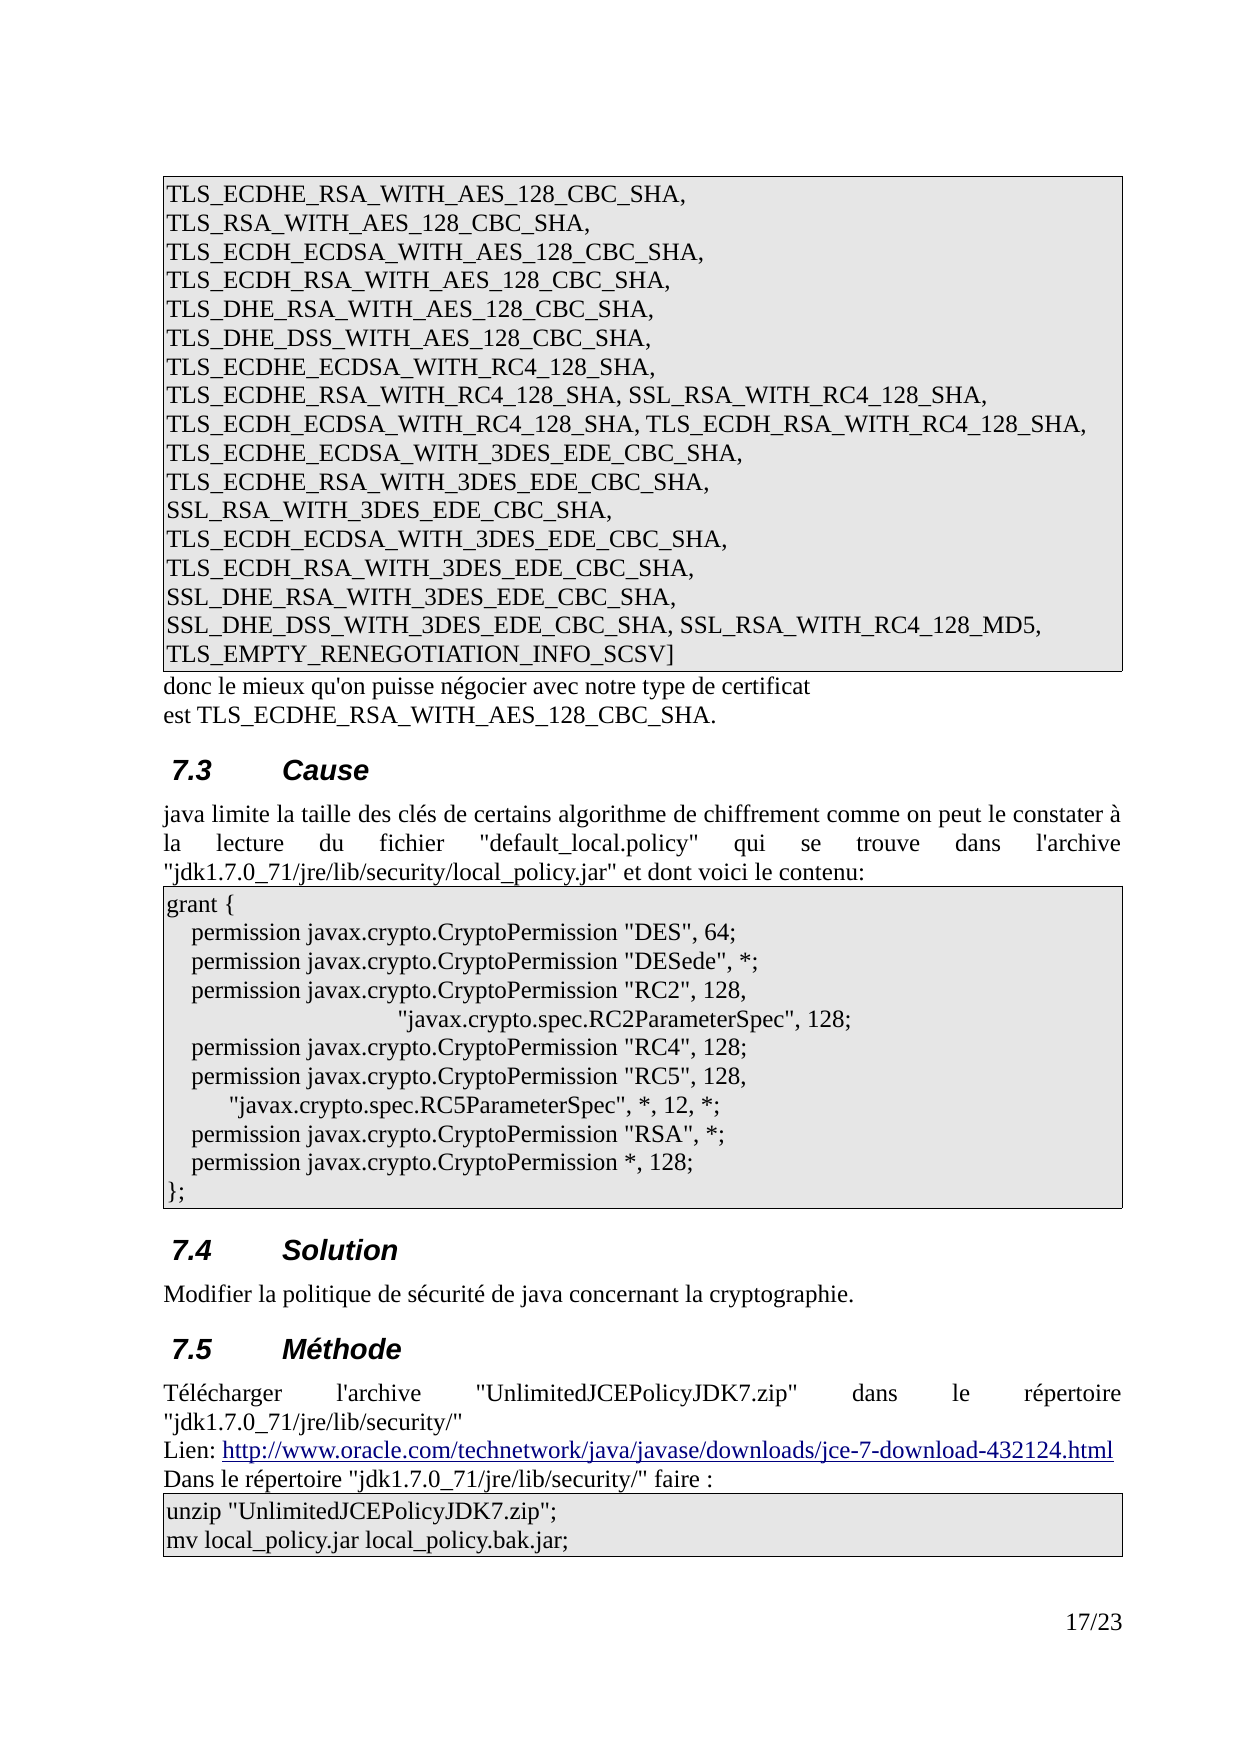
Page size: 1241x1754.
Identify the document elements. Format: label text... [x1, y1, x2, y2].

text mv local_policy.jar local_policy.bak.jar; [164, 1522, 1122, 1556]
text TLS_ECDHE_RSA_WITH_AES_128_CBC_SHA, TLS_RSA_WITH_AES_128_CBC_SHA, TLS_ECDH_ECDSA_WITH_AES_128_CBC_SHA, TLS_ECDH_RSA_WITH_AES_128_CBC_SHA, TLS_DHE_RSA_WITH_AES_128_CBC_SHA, TLS_DHE_DSS_WITH_AES_128_CBC_SHA, TLS_ECDHE_ECDSA_WITH_RC4_128_SHA, TLS_ECDHE_RSA_WITH_RC4_128_SHA, SSL_RSA_WITH_RC4_128_SHA, TLS_ECDH_ECDSA_WITH_RC4_128_SHA, TLS_ECDH_RSA_WITH_RC4_128_SHA, TLS_ECDHE_ECDSA_WITH_3DES_EDE_CBC_SHA, TLS_ECDHE_RSA_WITH_3DES_EDE_CBC_SHA, SSL_RSA_WITH_3DES_EDE_CBC_SHA, TLS_ECDH_ECDSA_WITH_3DES_EDE_CBC_SHA, TLS_ECDH_RSA_WITH_3DES_EDE_CBC_SHA, SSL_DHE_RSA_WITH_3DES_EDE_CBC_SHA, SSL_DHE_DSS_WITH_3DES_EDE_CBC_SHA, SSL_RSA_WITH_RC4_128_MD5, TLS_EMPTY_RENEGOTIATION_INFO_SCSV] [164, 177, 1122, 671]
text permission javax.crypto.CryptoPermission "RC4", 128; [164, 1029, 1122, 1058]
subtitle Cause [163, 753, 1122, 787]
text unzip "UnlimitedJCEPolicyJDK7.zip"; [164, 1494, 1122, 1522]
subtitle Méthode [163, 1332, 1122, 1366]
text permission javax.crypto.CryptoPermission "DESede", *; [164, 943, 1122, 972]
text java limite la taille des clés de certains algorithme de chiffrement comme on peut le constater à la lecture du fichier "default_local.policy" qui se trouve dans l'archive "jdk1.7.0_71/jre/lib/security/local_policy.jar" et dont voici le contenu: [163, 799, 1122, 886]
text permission javax.crypto.CryptoPermission "DES", 64; [164, 914, 1122, 943]
text }; [164, 1173, 1122, 1208]
text est TLS_ECDHE_RSA_WITH_AES_128_CBC_SHA. [163, 700, 1122, 729]
text Dans le répertoire "jdk1.7.0_71/jre/lib/security/" faire : [163, 1464, 1122, 1493]
text Modifier la politique de sécurité de java concernant la cryptographie. [163, 1279, 1122, 1307]
text Lien: http://www.oracle.com/technetwork/java/javase/downloads/jce-7-download-432124.html [163, 1436, 1122, 1464]
text donc le mieux qu'on puisse négocier avec notre type de certificat [163, 672, 1122, 700]
text "javax.crypto.spec.RC2ParameterSpec", 128; [164, 1001, 1122, 1029]
text Télécharger l'archive "UnlimitedJCEPolicyJDK7.zip" dans le répertoire "jdk1.7.0_71/jre/lib/security/" [163, 1378, 1122, 1436]
text grant { [164, 887, 1122, 914]
text permission javax.crypto.CryptoPermission "RC5", 128, [164, 1058, 1122, 1087]
text permission javax.crypto.CryptoPermission "RC2", 128, [164, 972, 1122, 1001]
subtitle Solution [163, 1233, 1122, 1266]
text "javax.crypto.spec.RC5ParameterSpec", *, 12, *; [164, 1087, 1122, 1116]
text permission javax.crypto.CryptoPermission "RSA", *; [164, 1116, 1122, 1144]
text permission javax.crypto.CryptoPermission *, 128; [164, 1144, 1122, 1173]
